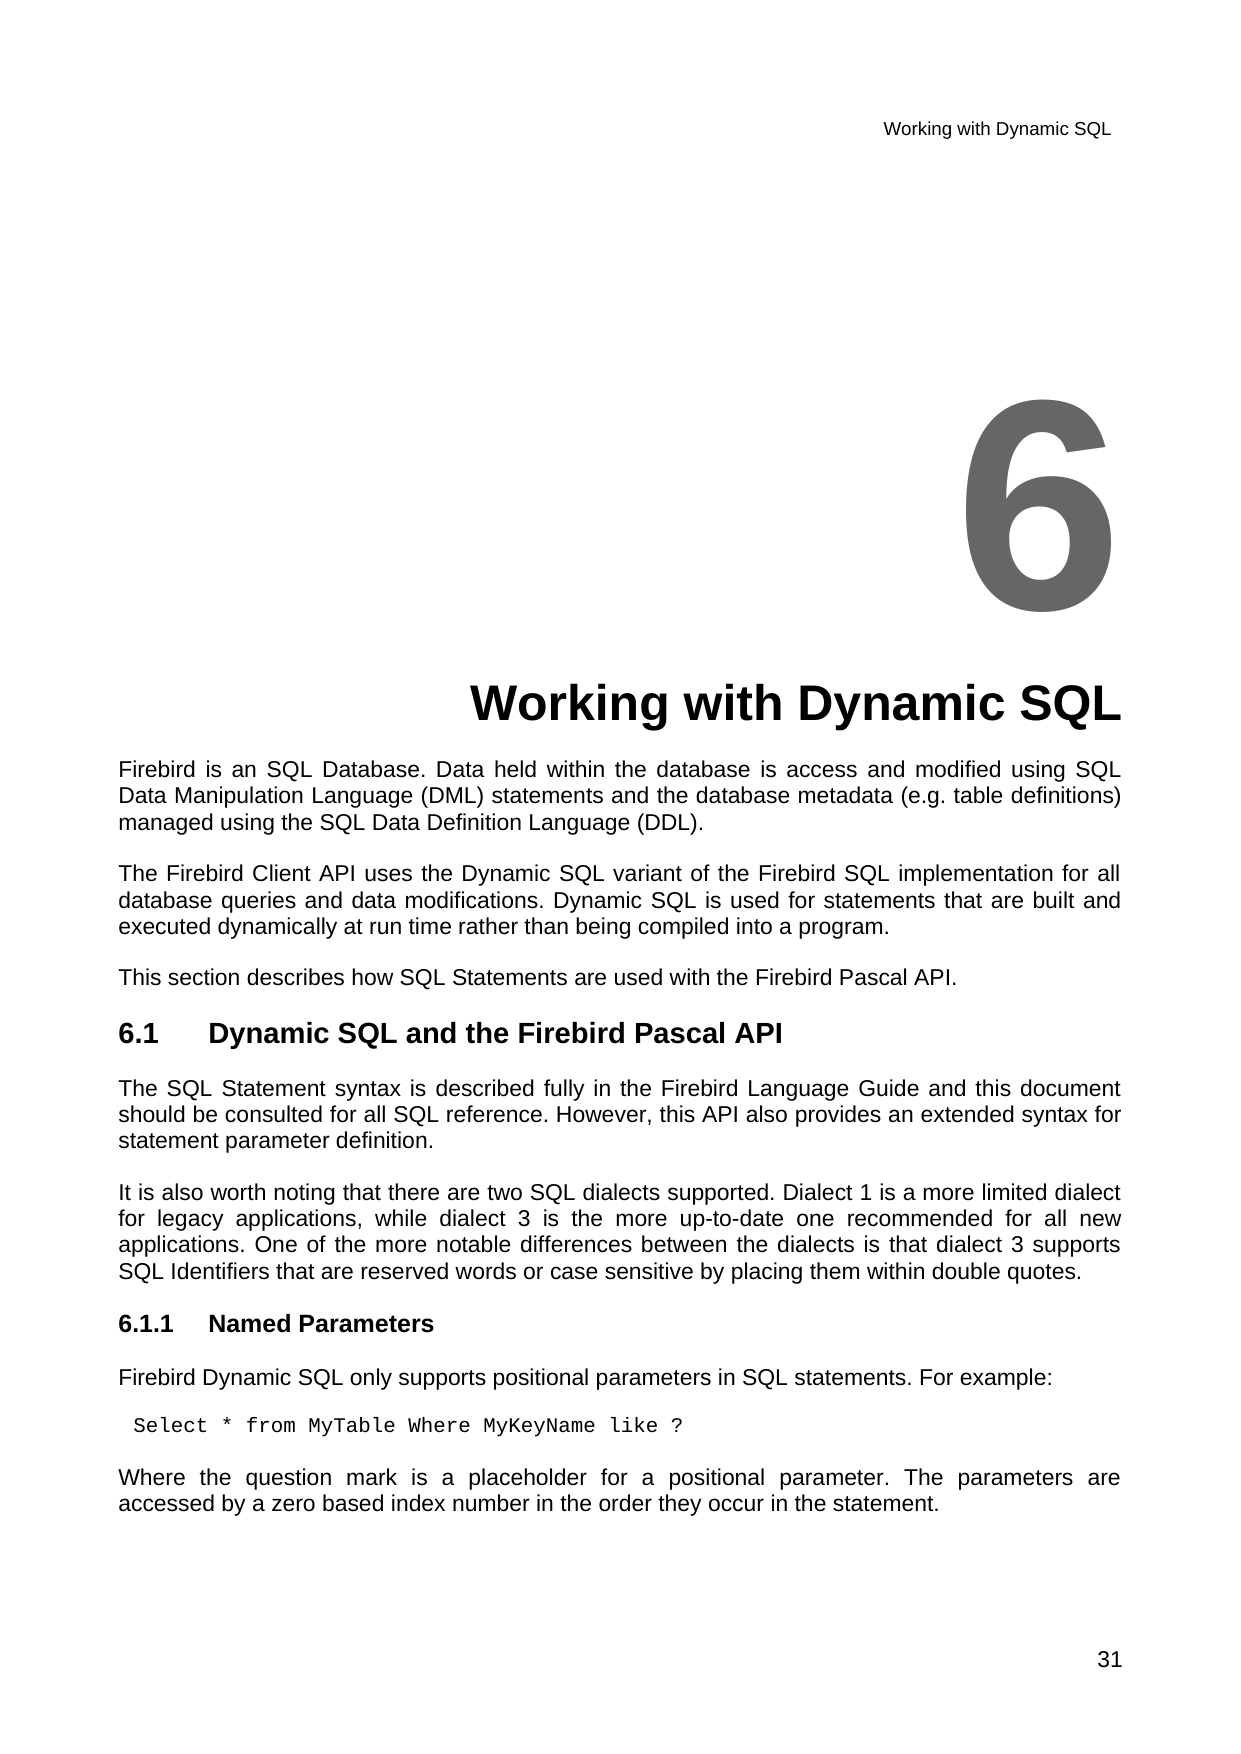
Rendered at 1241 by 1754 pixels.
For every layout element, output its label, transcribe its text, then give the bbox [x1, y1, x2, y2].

text Select * from MyTable Where MyKeyName like ? [133, 1415, 1122, 1438]
subtitle Working with Dynamic SQL [81, 328, 1122, 731]
text Where the question mark is a placeholder for a positional parameter. The parameters are accessed by a zero based index number in the order they occur in the statement. [118, 1464, 1122, 1517]
text Firebird is an SQL Database. Data held within the database is access and modified using SQL Data Manipulation Language (DML) statements and the database metadata (e.g. table definitions) managed using the SQL Data Definition Language (DDL). [118, 756, 1122, 835]
text The Firebird Client API uses the Dynamic SQL variant of the Firebird SQL implementation for all database queries and data modifications. Dynamic SQL is used for statements that are built and executed dynamically at run time rather than being compiled into a program. [118, 860, 1122, 939]
text The SQL Statement syntax is described fully in the Firebird Language Guide and this document should be consulted for all SQL reference. However, this API also provides an extended syntax for statement parameter definition. [118, 1075, 1122, 1154]
subtitle Dynamic SQL and the Firebird Pascal API [118, 1016, 1122, 1049]
text It is also worth noting that there are two SQL dialects supported. Dialect 1 is a more limited dialect for legacy applications, while dialect 3 is the more up-to-date one recommended for all new applications. One of the more notable differences between the dialects is that dialect 3 supports SQL Identifiers that are reserved words or case sensitive by placing them within double quotes. [118, 1179, 1122, 1284]
text This section describes how SQL Statements are used with the Firebird Pascal API. [118, 964, 1122, 991]
subtitle Named Parameters [118, 1309, 1122, 1338]
text Firebird Dynamic SQL only supports positional parameters in SQL statements. For example: [118, 1363, 1122, 1390]
